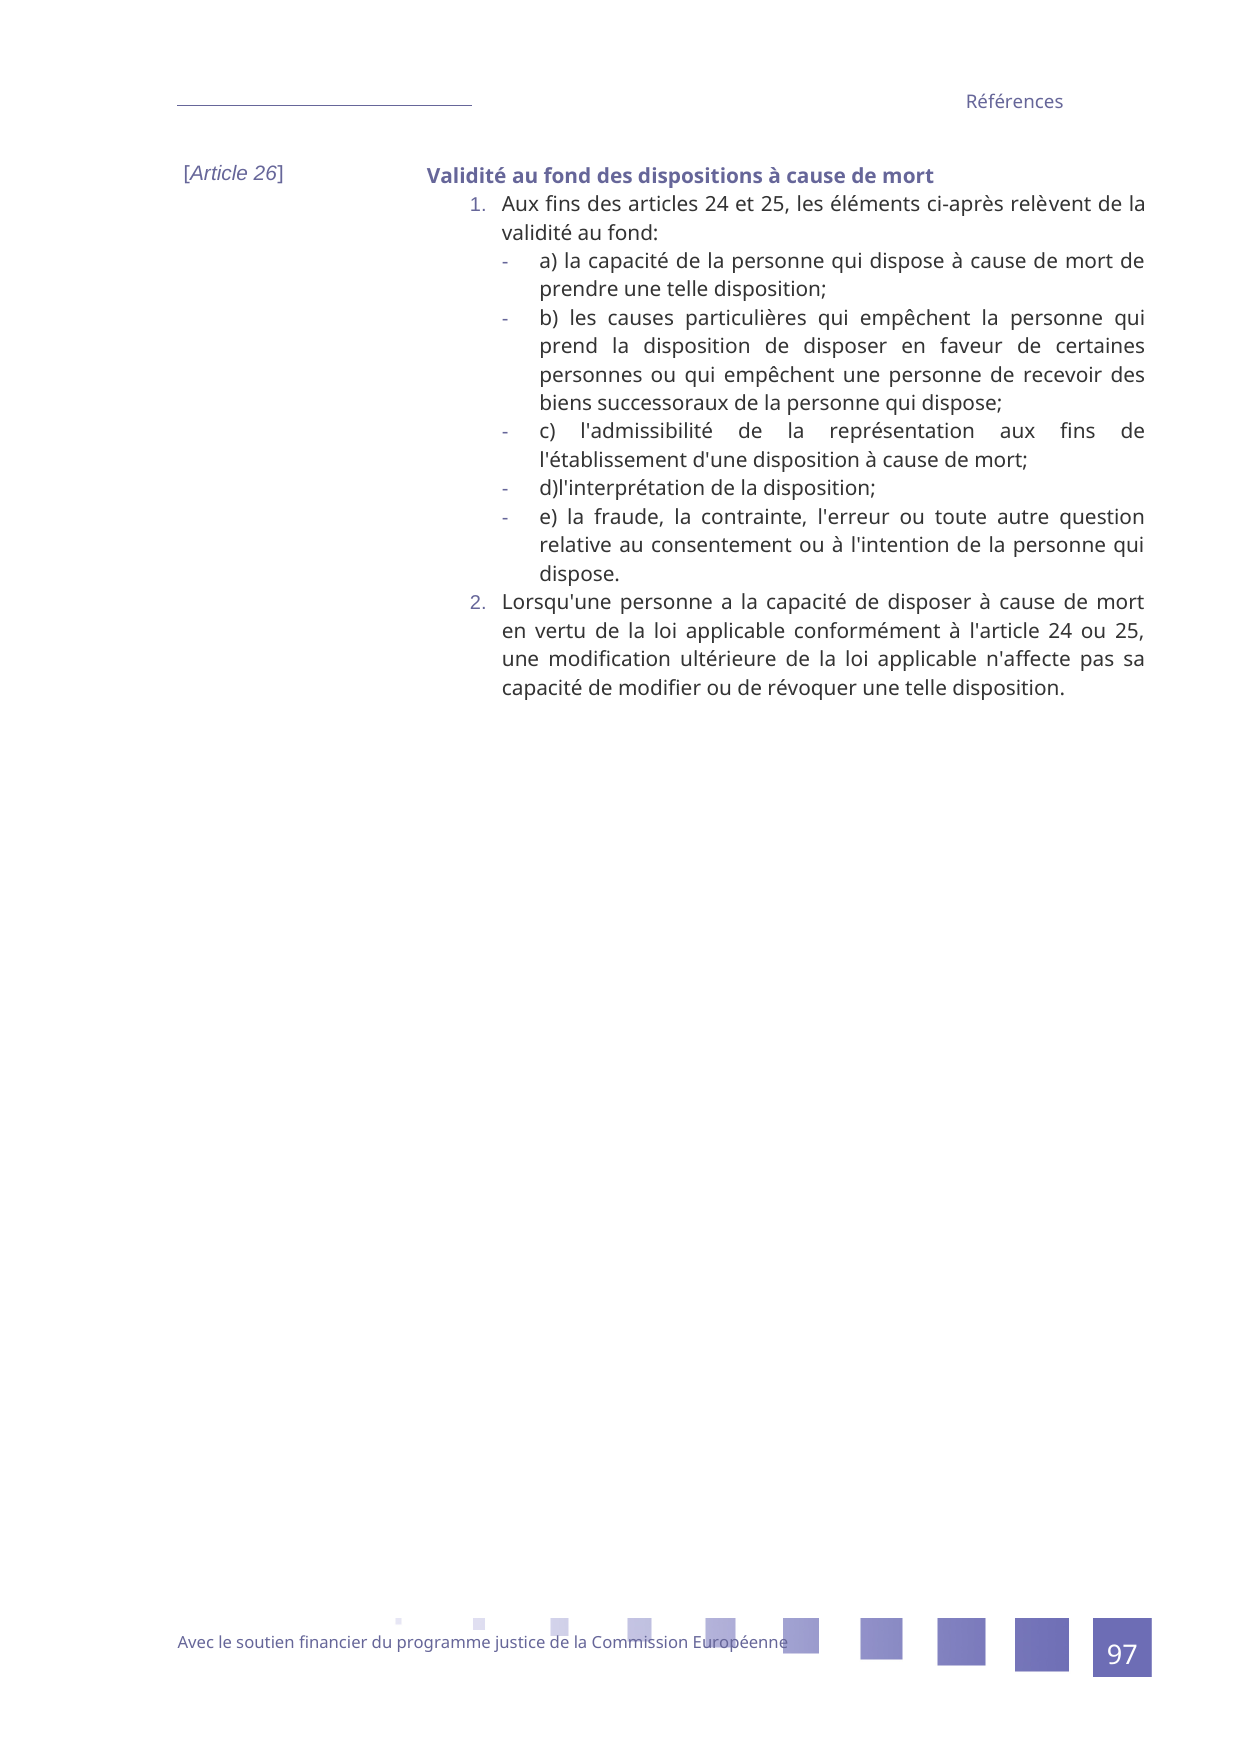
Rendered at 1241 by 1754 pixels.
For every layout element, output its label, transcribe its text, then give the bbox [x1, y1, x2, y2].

table_header [Article 26] [178, 148, 421, 709]
table_header Validité au fond des dispositions à cause de mort Aux fins des articles 24 et 25, les éléments ci-après relè­vent de la validité au fond: a) la capacité de la personne qui dispose à cause de mort de prendre une telle disposition; b) les causes particulières qui empêchent la personne qui prend la disposition de disposer en faveur de certaines personnes ou qui empêchent une personne de recevoir des biens successoraux de la personne qui dispose; c) l'admissibilité de la représentation aux fins de l'établissement d'une disposition à cause de mort; d)l'interprétation de la disposition; e) la fraude, la contrainte, l'erreur ou toute autre question relative au consentement ou à l'intention de la personne qui dispose. Lorsqu'une personne a la capacité de disposer à cause de mort en vertu de la loi applicable conformément à l'article 24 ou 25, une modification ultérieure de la loi applicable n'affecte pas sa capacité de modifier ou de révoquer une telle disposition. [422, 148, 1151, 709]
picture [351, 1618, 1152, 1678]
